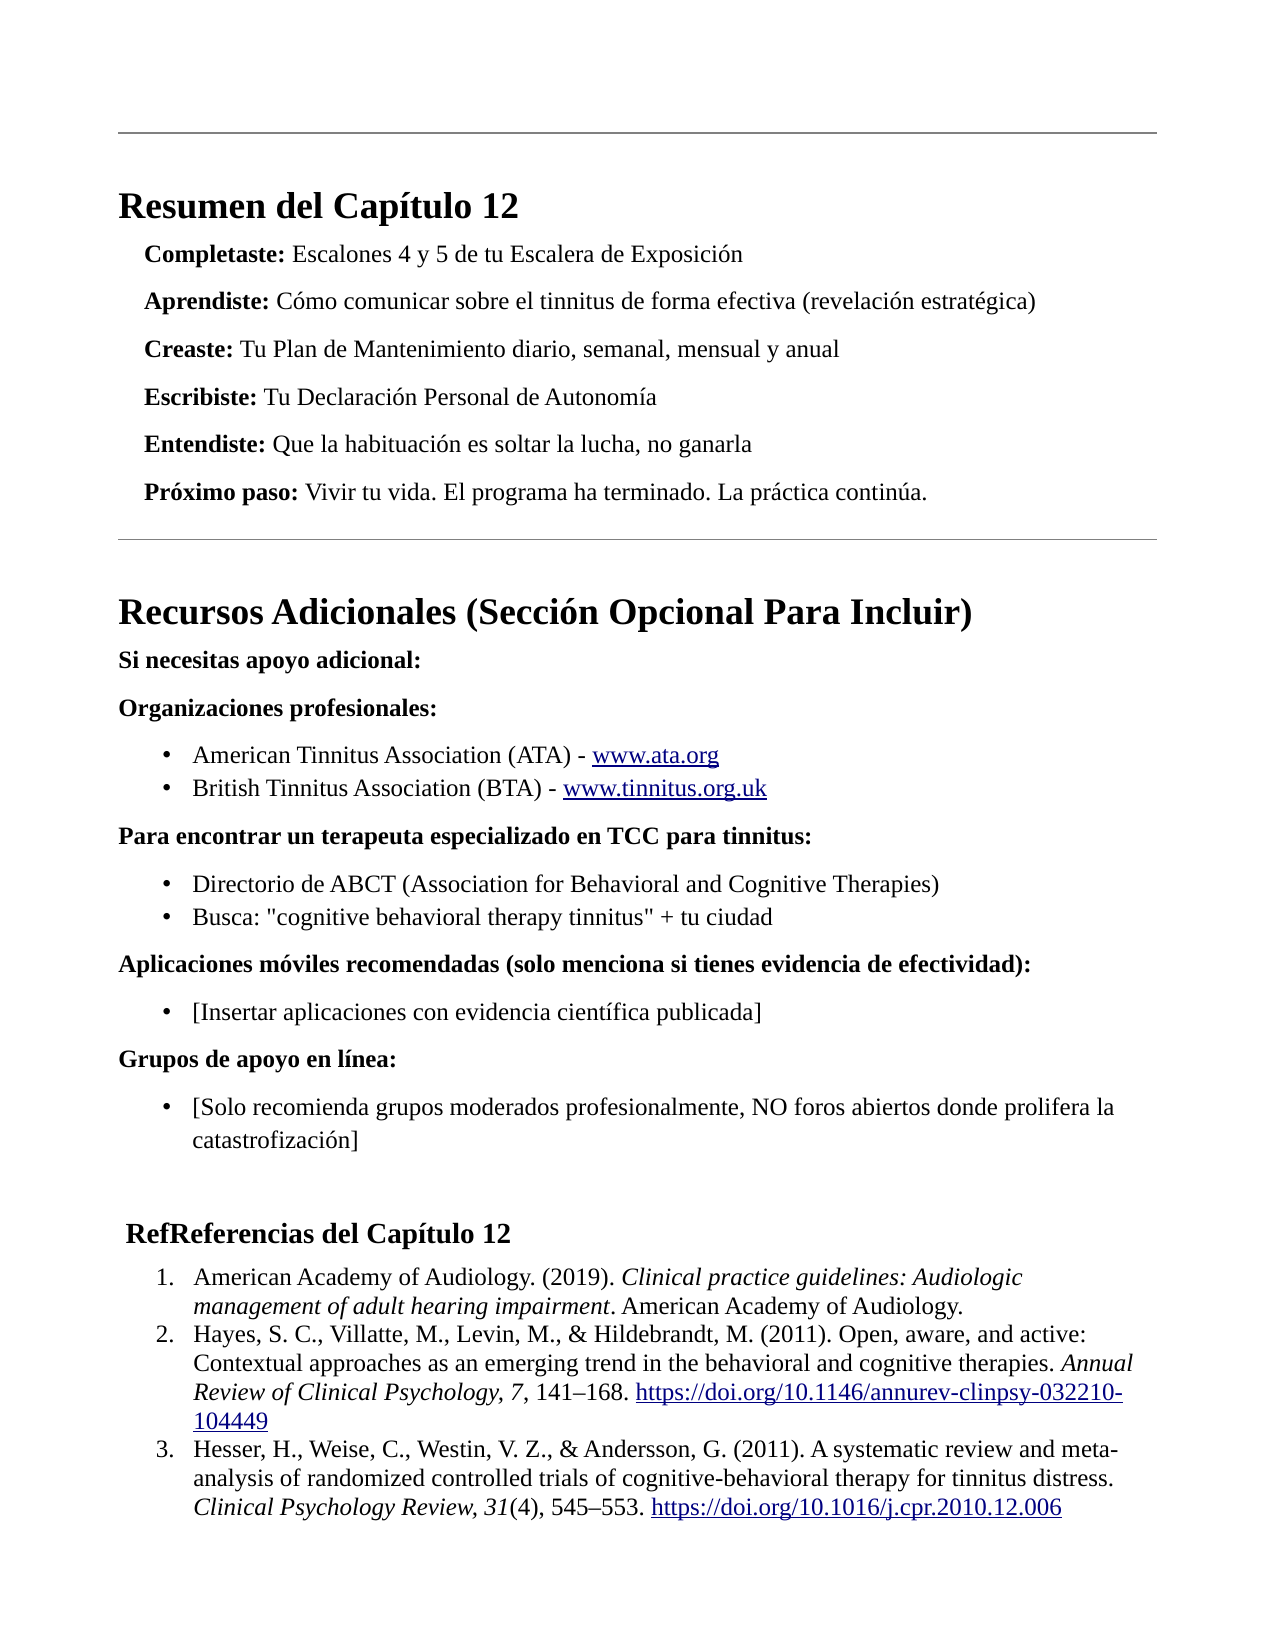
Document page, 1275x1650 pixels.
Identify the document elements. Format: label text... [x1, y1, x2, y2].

list American Tinnitus Association (ATA) - www.ata.org [162, 740, 1157, 769]
list Directorio de ABCT (Association for Behavioral and Cognitive Therapies) [162, 869, 1157, 897]
list [Solo recomienda grupos moderados profesionalmente, NO foros abiertos donde prolifera la catastrofización] [162, 1092, 1157, 1154]
text ✅ Creaste: Tu Plan de Mantenimiento diario, semanal, mensual y anual [118, 334, 1157, 363]
list Busca: "cognitive behavioral therapy tinnitus" + tu ciudad [162, 902, 1157, 930]
text Organizaciones profesionales: [118, 693, 1157, 722]
list Hesser, H., Weise, C., Westin, V. Z., & Andersson, G. (2011). A systematic review and meta-analysis of randomized controlled trials of cognitive-behavioral therapy for tinnitus distress. Clinical Psychology Review, 31(4), 545–553. https://doi.org/10.1016/j.cpr.2010.12.006 [156, 1434, 1157, 1521]
subtitle Recursos Adicionales (Sección Opcional Para Incluir) [118, 589, 1157, 633]
text ✅ Completaste: Escalones 4 y 5 de tu Escalera de Exposición [118, 239, 1157, 268]
list Hayes, S. C., Villatte, M., Levin, M., & Hildebrandt, M. (2011). Open, aware, and active: Contextual approaches as an emerging trend in the behavioral and cognitive therapies. Annual Review of Clinical Psychology, 7, 141–168. https://doi.org/10.1146/annurev-clinpsy-032210-104449 [156, 1319, 1157, 1434]
list American Academy of Audiology. (2019). Clinical practice guidelines: Audiologic management of adult hearing impairment. American Academy of Audiology. [156, 1262, 1157, 1319]
list British Tinnitus Association (BTA) - www.tinnitus.org.uk [162, 773, 1157, 802]
subtitle RefReferencias del Capítulo 12 [118, 1216, 1157, 1249]
text Aplicaciones móviles recomendadas (solo menciona si tienes evidencia de efectividad): [118, 949, 1157, 978]
subtitle Resumen del Capítulo 12 [118, 183, 1157, 226]
text ✅ Próximo paso: Vivir tu vida. El programa ha terminado. La práctica continúa. [118, 477, 1157, 506]
text Para encontrar un terapeuta especializado en TCC para tinnitus: [118, 821, 1157, 850]
text Si necesitas apoyo adicional: [118, 645, 1157, 674]
text ✅ Entendiste: Que la habituación es soltar la lucha, no ganarla [118, 429, 1157, 458]
text ✅ Escribiste: Tu Declaración Personal de Autonomía [118, 382, 1157, 410]
text Grupos de apoyo en línea: [118, 1044, 1157, 1073]
list [Insertar aplicaciones con evidencia científica publicada] [162, 997, 1157, 1026]
text ✅ Aprendiste: Cómo comunicar sobre el tinnitus de forma efectiva (revelación estratégica) [118, 286, 1157, 315]
